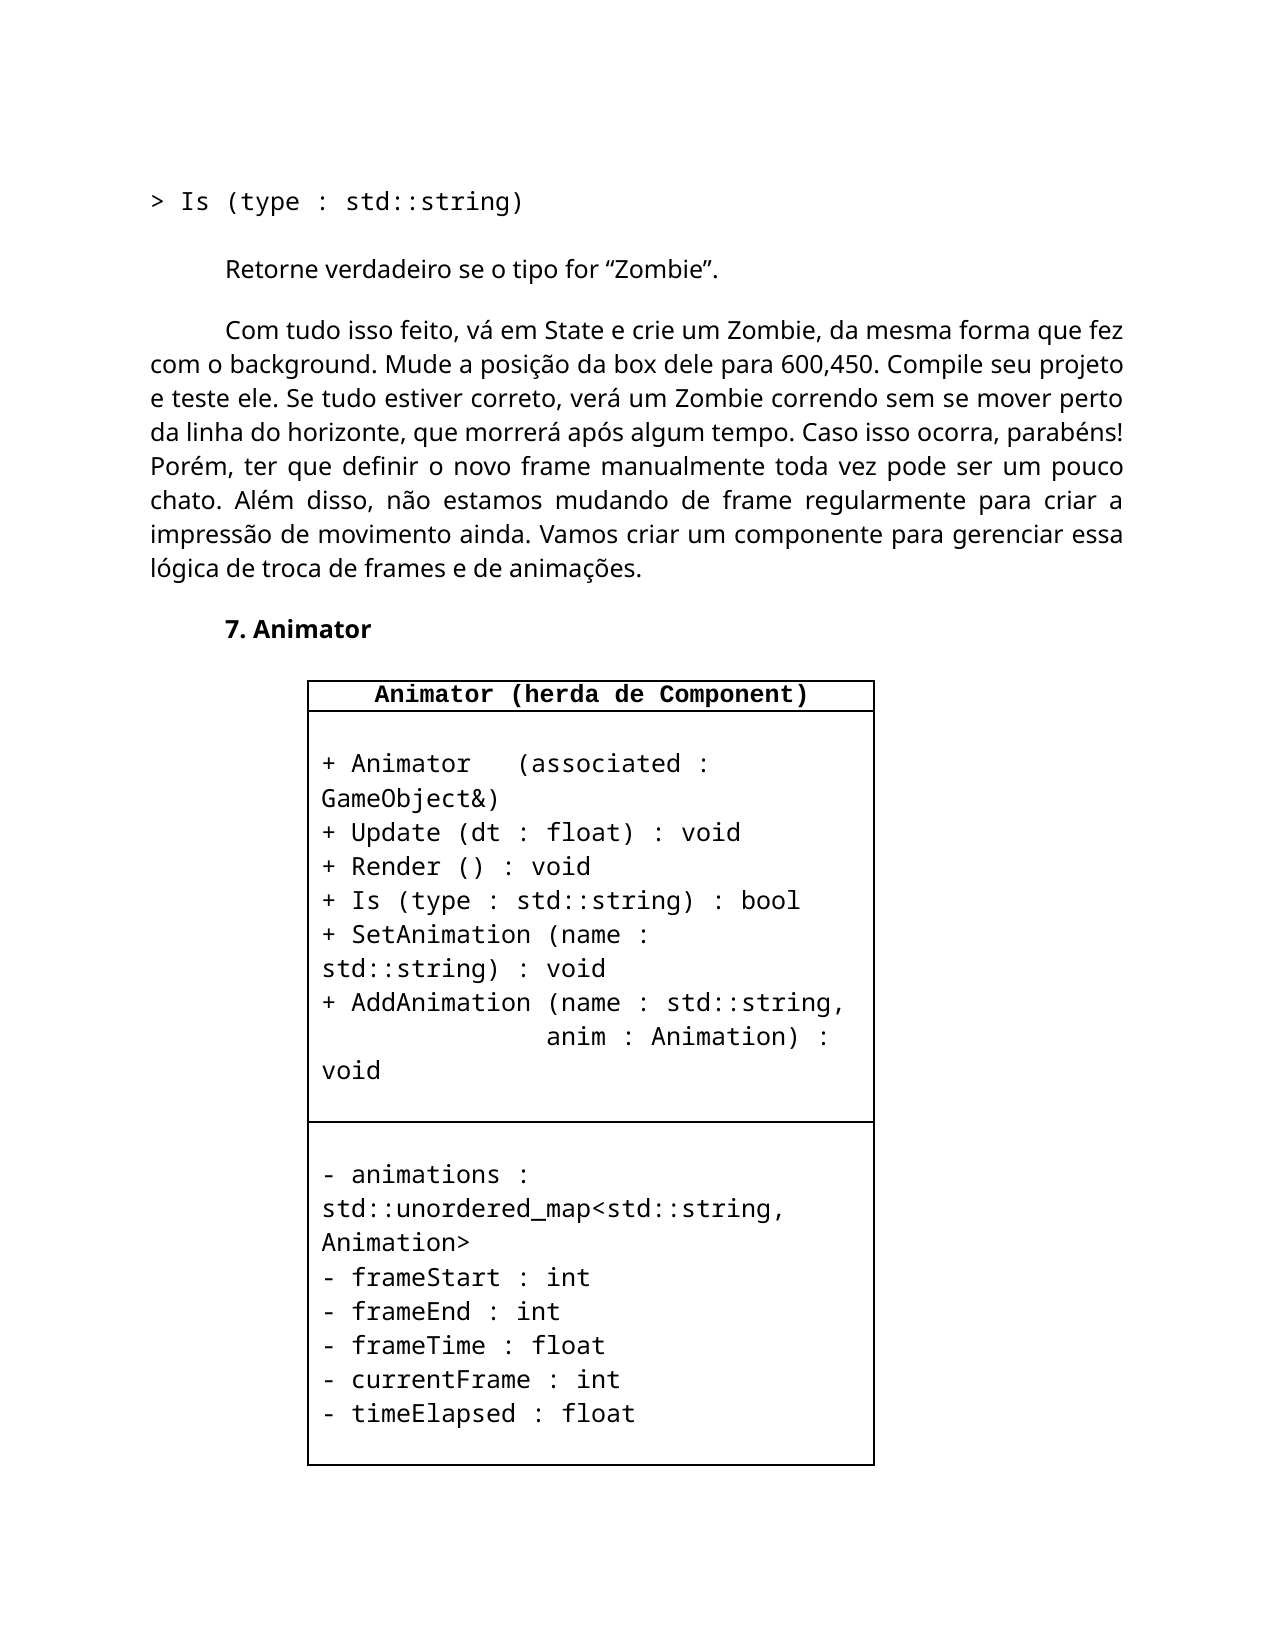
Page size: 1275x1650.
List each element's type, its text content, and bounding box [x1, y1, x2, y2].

text Retorne verdadeiro se o tipo for “Zombie”. [150, 252, 1125, 286]
table_cell + Animator (associated : GameObject&) + Update (dt : float) : void + Render () : void + Is (type : std::string) : bool + SetAnimation (name : std::string) : void + AddAnimation (name : std::string, anim : Animation) : void [309, 712, 873, 1121]
text > Is (type : std::string) [150, 184, 1125, 218]
text 7. Animator [150, 611, 1125, 646]
table_header Animator (herda de Component) [309, 682, 873, 710]
table_cell - animations : std::unordered_map<std::string, Animation> - frameStart : int - frameEnd : int - frameTime : float - currentFrame : int - timeElapsed : float [309, 1123, 873, 1463]
text Com tudo isso feito, vá em State e crie um Zombie, da mesma forma que fez com o background. Mude a posição da box dele para 600,450. Compile seu projeto e teste ele. Se tudo estiver correto, verá um Zombie correndo sem se mover perto da linha do horizonte, que morrerá após algum tempo. Caso isso ocorra, parabéns! Porém, ter que definir o novo frame manualmente toda vez pode ser um pouco chato. Além disso, não estamos mudando de frame regularmente para criar a impressão de movimento ainda. Vamos criar um componente para gerenciar essa lógica de troca de frames e de animações. [150, 313, 1125, 585]
